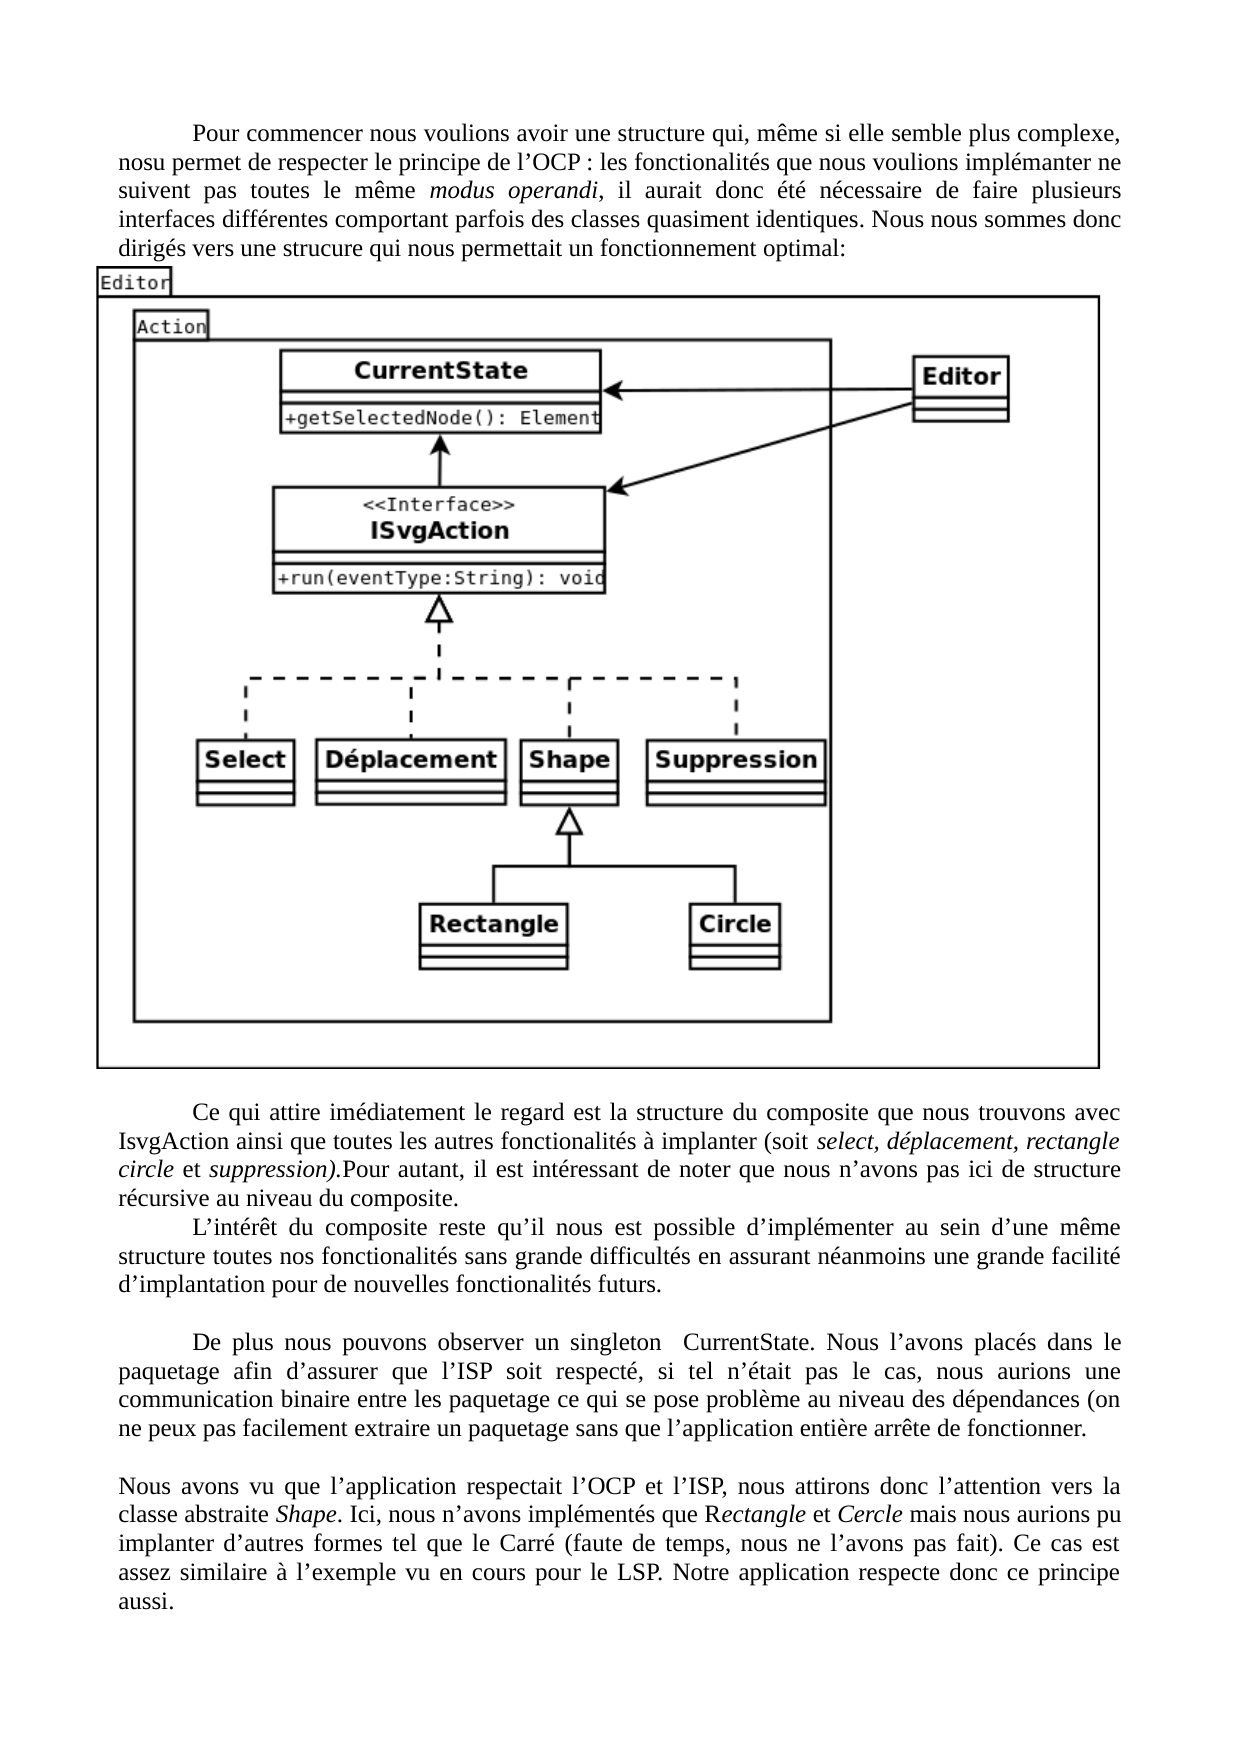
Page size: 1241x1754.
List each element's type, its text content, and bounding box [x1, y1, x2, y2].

picture [96, 266, 1101, 1069]
text Nous avons vu que l’application respectait l’OCP et l’ISP, nous attirons donc l’attention vers la classe abstraite Shape. Ici, nous n’avons implémentés que Rectangle et Cercle mais nous aurions pu implanter d’autres formes tel que le Carré (faute de temps, nous ne l’avons pas fait). Ce cas est assez similaire à l’exemple vu en cours pour le LSP. Notre application respecte donc ce principe aussi. [118, 1471, 1122, 1614]
text De plus nous pouvons observer un singleton CurrentState. Nous l’avons placés dans le paquetage afin d’assurer que l’ISP soit respecté, si tel n’était pas le cas, nous aurions une communication binaire entre les paquetage ce qui se pose problème au niveau des dépendances (on ne peux pas facilement extraire un paquetage sans que l’application entière arrête de fonctionner. [118, 1327, 1122, 1442]
text Pour commencer nous voulions avoir une structure qui, même si elle semble plus complexe, nosu permet de respecter le principe de l’OCP : les fonctionalités que nous voulions implémanter ne suivent pas toutes le même modus operandi, il aurait donc été nécessaire de faire plusieurs interfaces différentes comportant parfois des classes quasiment identiques. Nous nous sommes donc dirigés vers une strucure qui nous permettait un fonctionnement optimal: [118, 118, 1122, 262]
text L’intérêt du composite reste qu’il nous est possible d’implémenter au sein d’une même structure toutes nos fonctionalités sans grande difficultés en assurant néanmoins une grande facilité d’implantation pour de nouvelles fonctionalités futurs. [118, 1212, 1122, 1298]
text Ce qui attire imédiatement le regard est la structure du composite que nous trouvons avec IsvgAction ainsi que toutes les autres fonctionalités à implanter (soit select, déplacement, rectangle circle et suppression).Pour autant, il est intéressant de noter que nous n’avons pas ici de structure récursive au niveau du composite. [118, 1097, 1122, 1212]
